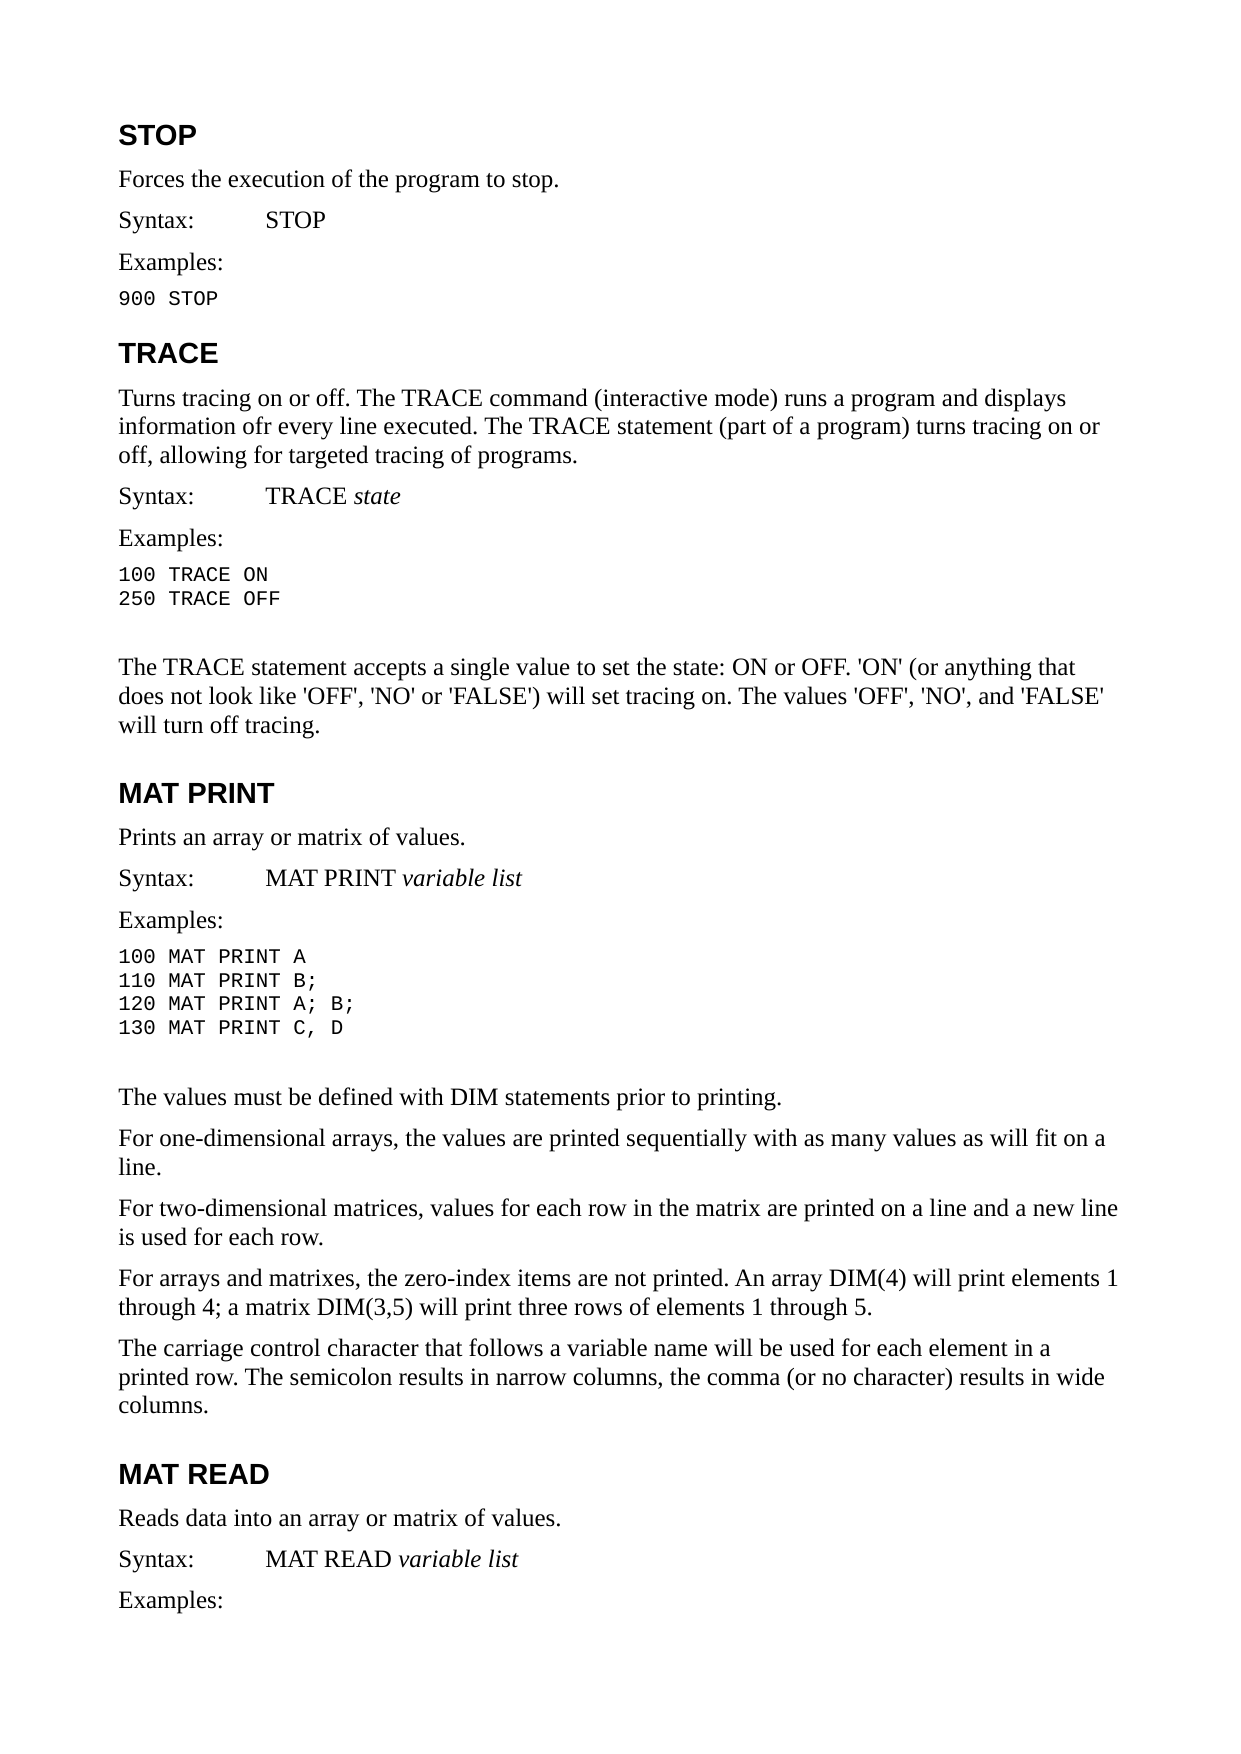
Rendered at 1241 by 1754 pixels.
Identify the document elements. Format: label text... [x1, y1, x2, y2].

text Syntax: MAT READ variable list [118, 1544, 1122, 1573]
text Examples: [118, 905, 1122, 933]
text Reads data into an array or matrix of values. [118, 1503, 1122, 1532]
text 100 MAT PRINT A [118, 946, 1122, 969]
text The values must be defined with DIM statements prior to printing. [118, 1082, 1122, 1111]
text Syntax: STOP [118, 205, 1122, 234]
text 100 TRACE ON [118, 564, 1122, 587]
text Examples: [118, 1585, 1122, 1614]
text Turns tracing on or off. The TRACE command (interactive mode) runs a program and displays information ofr every line executed. The TRACE statement (part of a program) turns tracing on or off, allowing for targeted tracing of programs. [118, 383, 1122, 469]
subtitle STOP [118, 118, 1122, 152]
text 110 MAT PRINT B; [118, 969, 1122, 993]
subtitle TRACE [118, 337, 1122, 370]
text For one-dimensional arrays, the values are printed sequentially with as many values as will fit on a line. [118, 1123, 1122, 1181]
text Prints an array or matrix of values. [118, 822, 1122, 851]
text 250 TRACE OFF [118, 587, 1122, 611]
text Examples: [118, 523, 1122, 551]
text Examples: [118, 247, 1122, 275]
subtitle MAT PRINT [118, 776, 1122, 810]
text The TRACE statement accepts a single value to set the state: ON or OFF. 'ON' (or anything that does not look like 'OFF', 'NO' or 'FALSE') will set tracing on. The values 'OFF', 'NO', and 'FALSE' will turn off tracing. [118, 652, 1122, 739]
text 120 MAT PRINT A; B; [118, 993, 1122, 1017]
subtitle MAT READ [118, 1457, 1122, 1490]
text For arrays and matrixes, the zero-index items are not printed. An array DIM(4) will print elements 1 through 4; a matrix DIM(3,5) will print three rows of elements 1 through 5. [118, 1263, 1122, 1321]
text Syntax: MAT PRINT variable list [118, 863, 1122, 892]
text Forces the execution of the program to stop. [118, 164, 1122, 193]
text Syntax: TRACE state [118, 481, 1122, 510]
text 900 STOP [118, 288, 1122, 312]
text The carriage control character that follows a variable name will be used for each element in a printed row. The semicolon results in narrow columns, the comma (or no character) results in wide columns. [118, 1333, 1122, 1419]
text 130 MAT PRINT C, D [118, 1017, 1122, 1041]
text For two-dimensional matrices, values for each row in the matrix are printed on a line and a new line is used for each row. [118, 1193, 1122, 1251]
